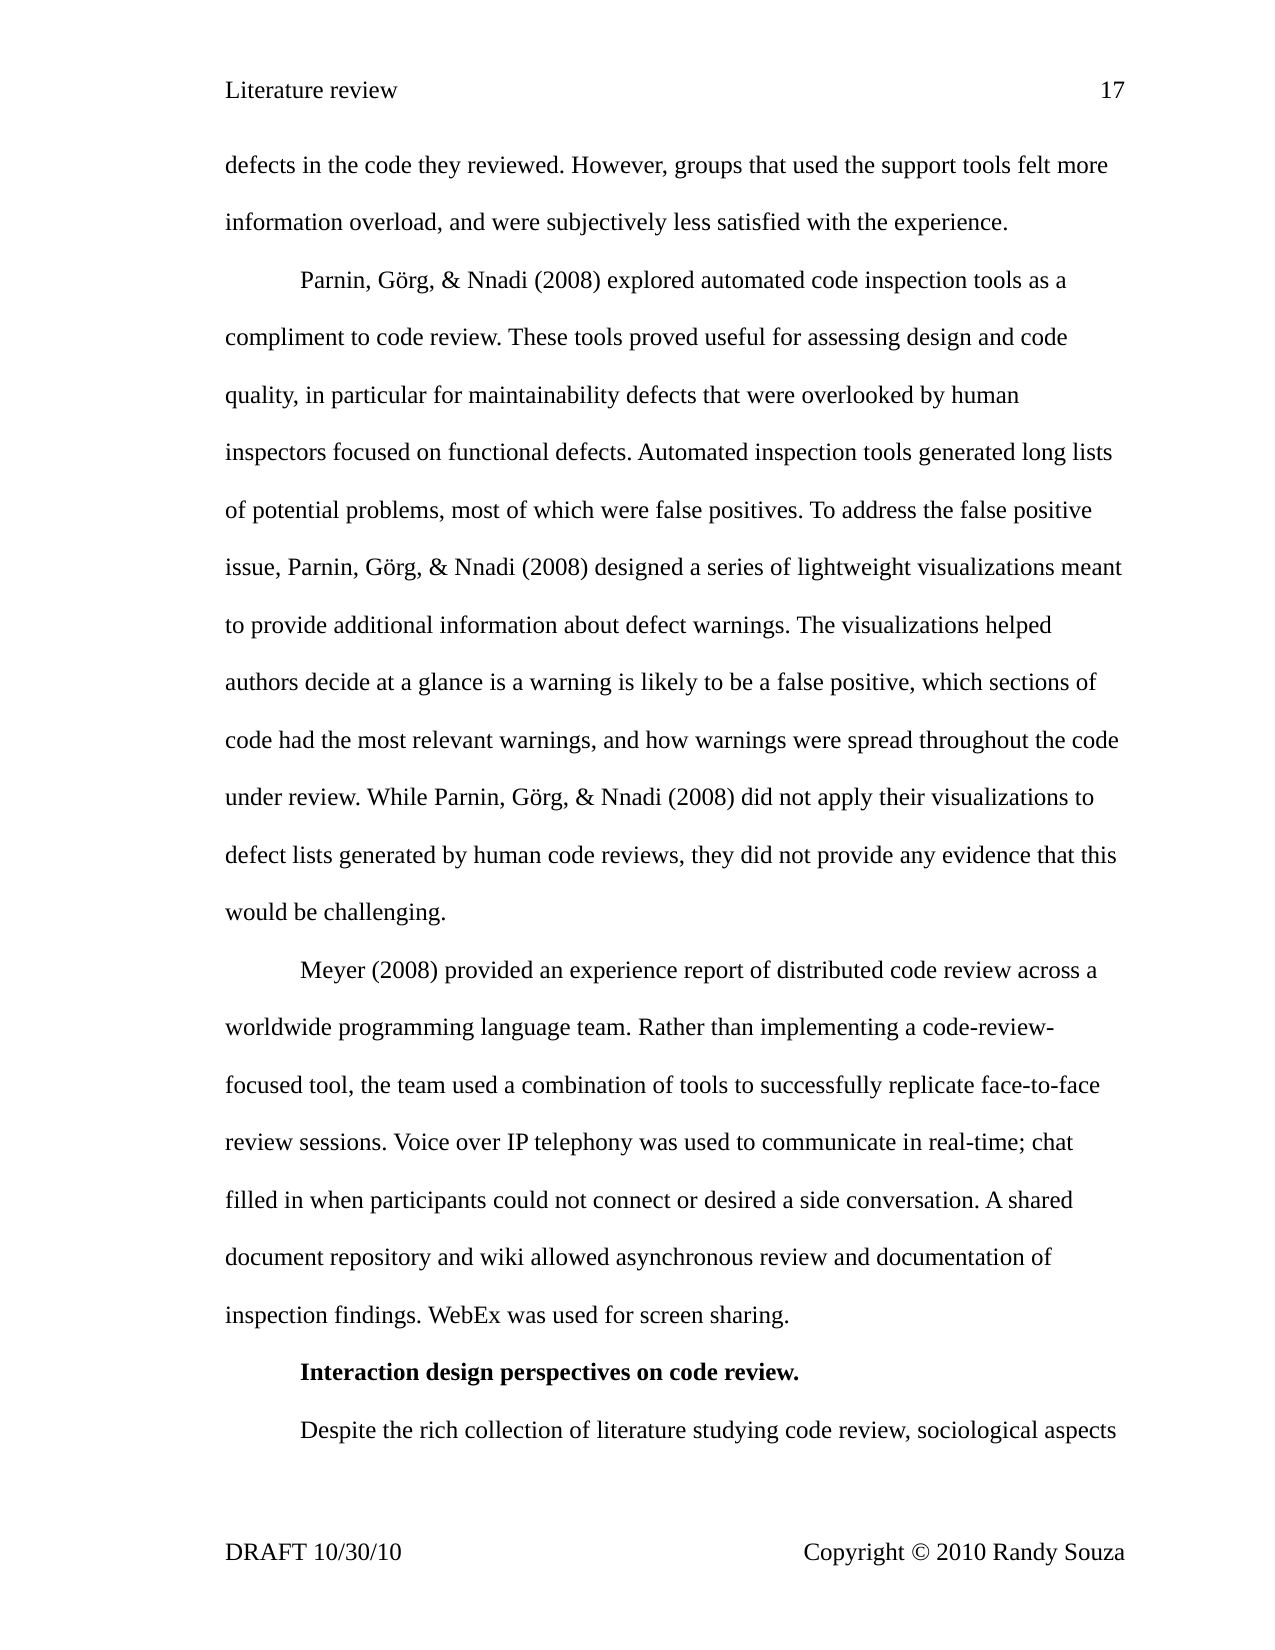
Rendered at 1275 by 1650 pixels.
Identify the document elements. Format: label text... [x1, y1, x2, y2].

text Meyer (2008) provided an experience report of distributed code review across a worldwide programming language team. Rather than implementing a code-review-focused tool, the team used a combination of tools to successfully replicate face-to-face review sessions. Voice over IP telephony was used to communicate in real-time; chat filled in when participants could not connect or desired a side conversation. A shared document repository and wiki allowed asynchronous review and documentation of inspection findings. WebEx was used for screen sharing. [225, 955, 1125, 1329]
subtitle Interaction design perspectives on code review. [300, 1357, 1125, 1386]
text Despite the rich collection of literature studying code review, sociological aspects [225, 1415, 1125, 1444]
text defects in the code they reviewed. However, groups that used the support tools felt more information overload, and were subjectively less satisfied with the experience. [225, 150, 1125, 236]
text Parnin, Görg, & Nnadi (2008) explored automated code inspection tools as a compliment to code review. These tools proved useful for assessing design and code quality, in particular for maintainability defects that were overlooked by human inspectors focused on functional defects. Automated inspection tools generated long lists of potential problems, most of which were false positives. To address the false positive issue, Parnin, Görg, & Nnadi (2008) designed a series of lightweight visualizations meant to provide additional information about defect warnings. The visualizations helped authors decide at a glance is a warning is likely to be a false positive, which sections of code had the most relevant warnings, and how warnings were spread throughout the code under review. While Parnin, Görg, & Nnadi (2008) did not apply their visualizations to defect lists generated by human code reviews, they did not provide any evidence that this would be challenging. [225, 265, 1125, 926]
